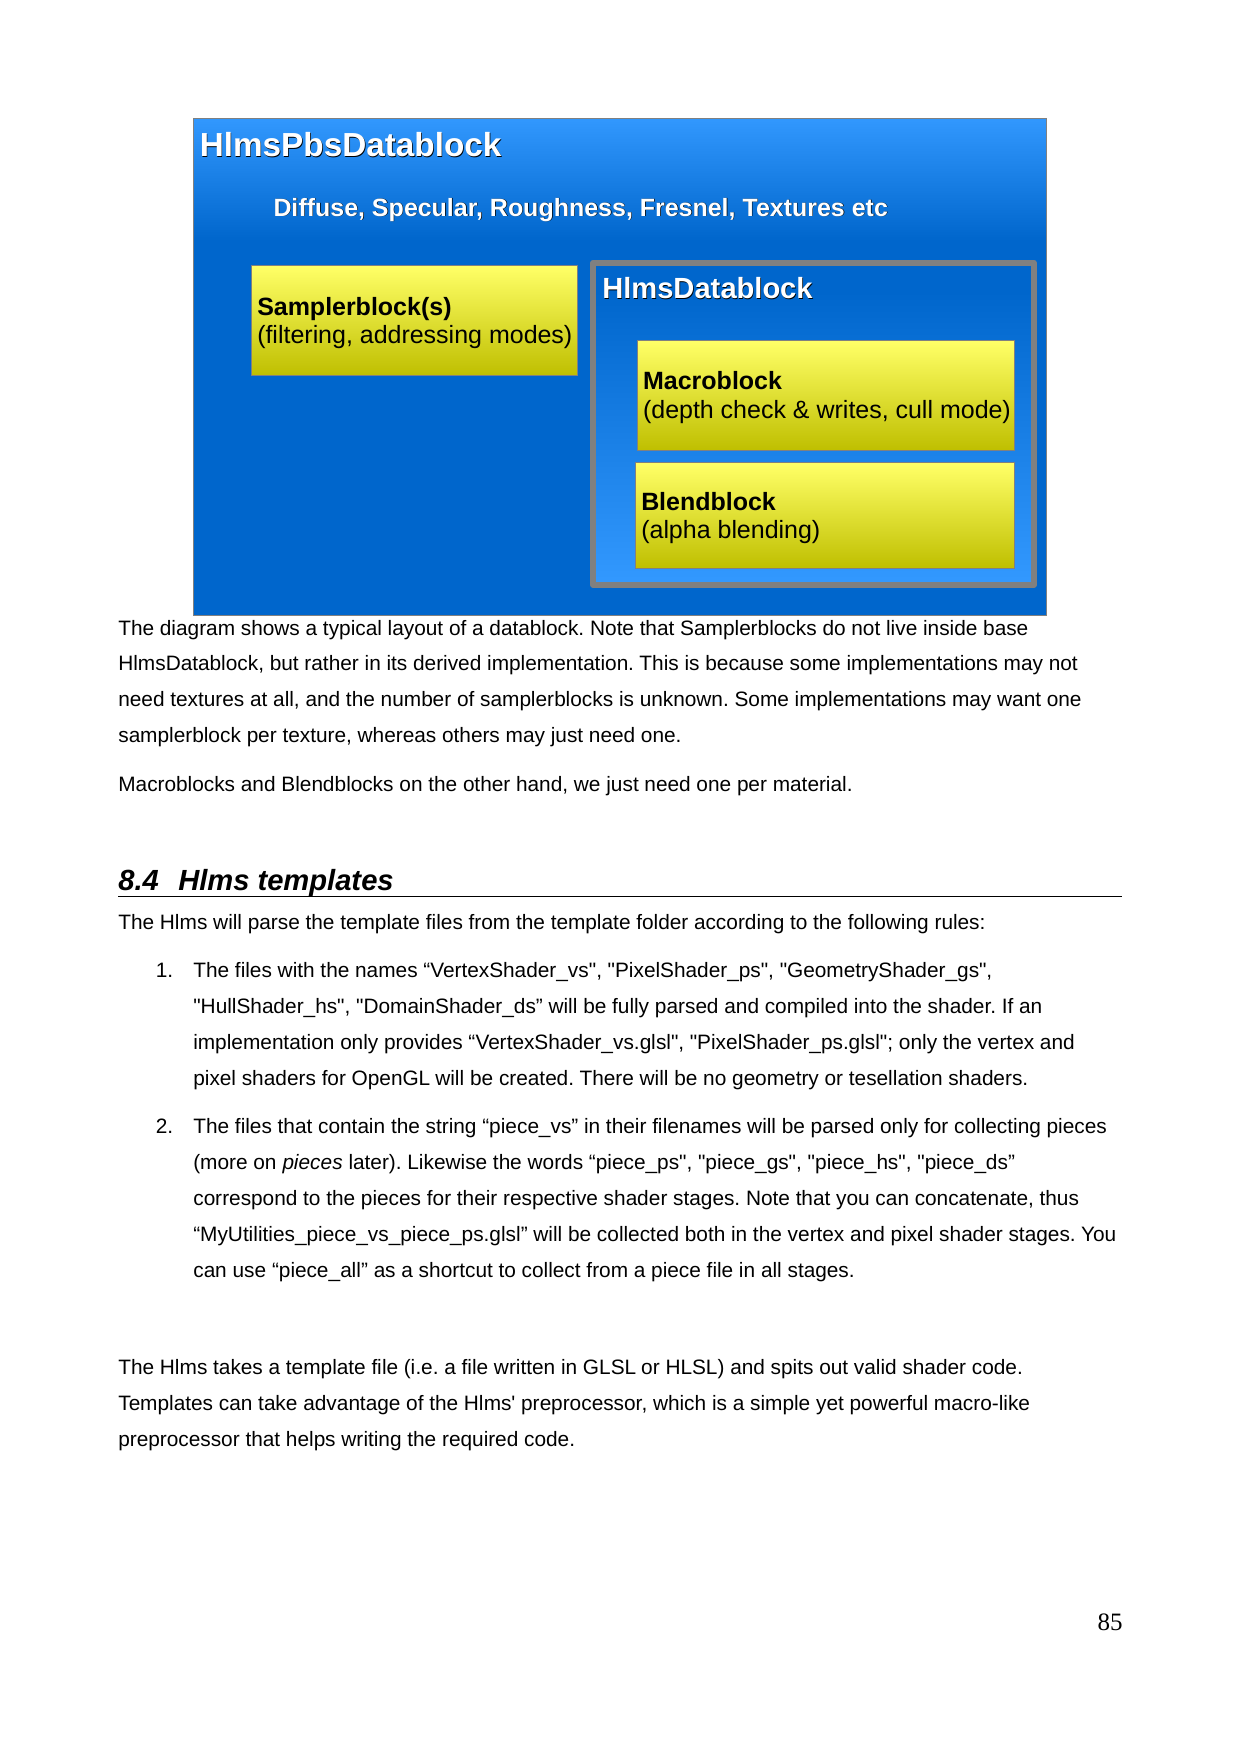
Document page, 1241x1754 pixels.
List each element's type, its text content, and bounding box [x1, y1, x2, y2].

list The files that contain the string “piece_vs” in their filenames will be parsed only for collecting pieces (more on pieces later). Likewise the words “piece_ps", "piece_gs", "piece_hs", "piece_ds” correspond to the pieces for their respective shader stages. Note that you can concatenate, thus “MyUtilities_piece_vs_piece_ps.glsl” will be collected both in the vertex and pixel shader stages. You can use “piece_all” as a shortcut to collect from a piece file in all stages. [156, 1114, 1122, 1282]
list The files with the names “VertexShader_vs", "PixelShader_ps", "GeometryShader_gs", "HullShader_hs", "DomainShader_ds” will be fully parsed and compiled into the shader. If an implementation only provides “VertexShader_vs.glsl", "PixelShader_ps.glsl"; only the vertex and pixel shaders for OpenGL will be created. There will be no geometry or tesellation shaders. [156, 958, 1122, 1090]
text The Hlms will parse the template files from the template folder according to the following rules: [118, 909, 1122, 933]
text The diagram shows a typical layout of a datablock. Note that Samplerblocks do not live inside base HlmsDatablock, but rather in its derived implementation. This is because some implementations may not need textures at all, and the number of samplerblocks is unknown. Some implementations may want one samplerblock per texture, whereas others may just need one. [118, 615, 1122, 747]
subtitle Hlms templates [118, 862, 1122, 896]
text The Hlms takes a template file (i.e. a file written in GLSL or HLSL) and spits out valid shader code. Templates can take advantage of the Hlms' preprocessor, which is a simple yet powerful macro-like preprocessor that helps writing the required code. [118, 1355, 1122, 1451]
text Macroblocks and Blendblocks on the other hand, we just need one per material. [118, 772, 1122, 796]
